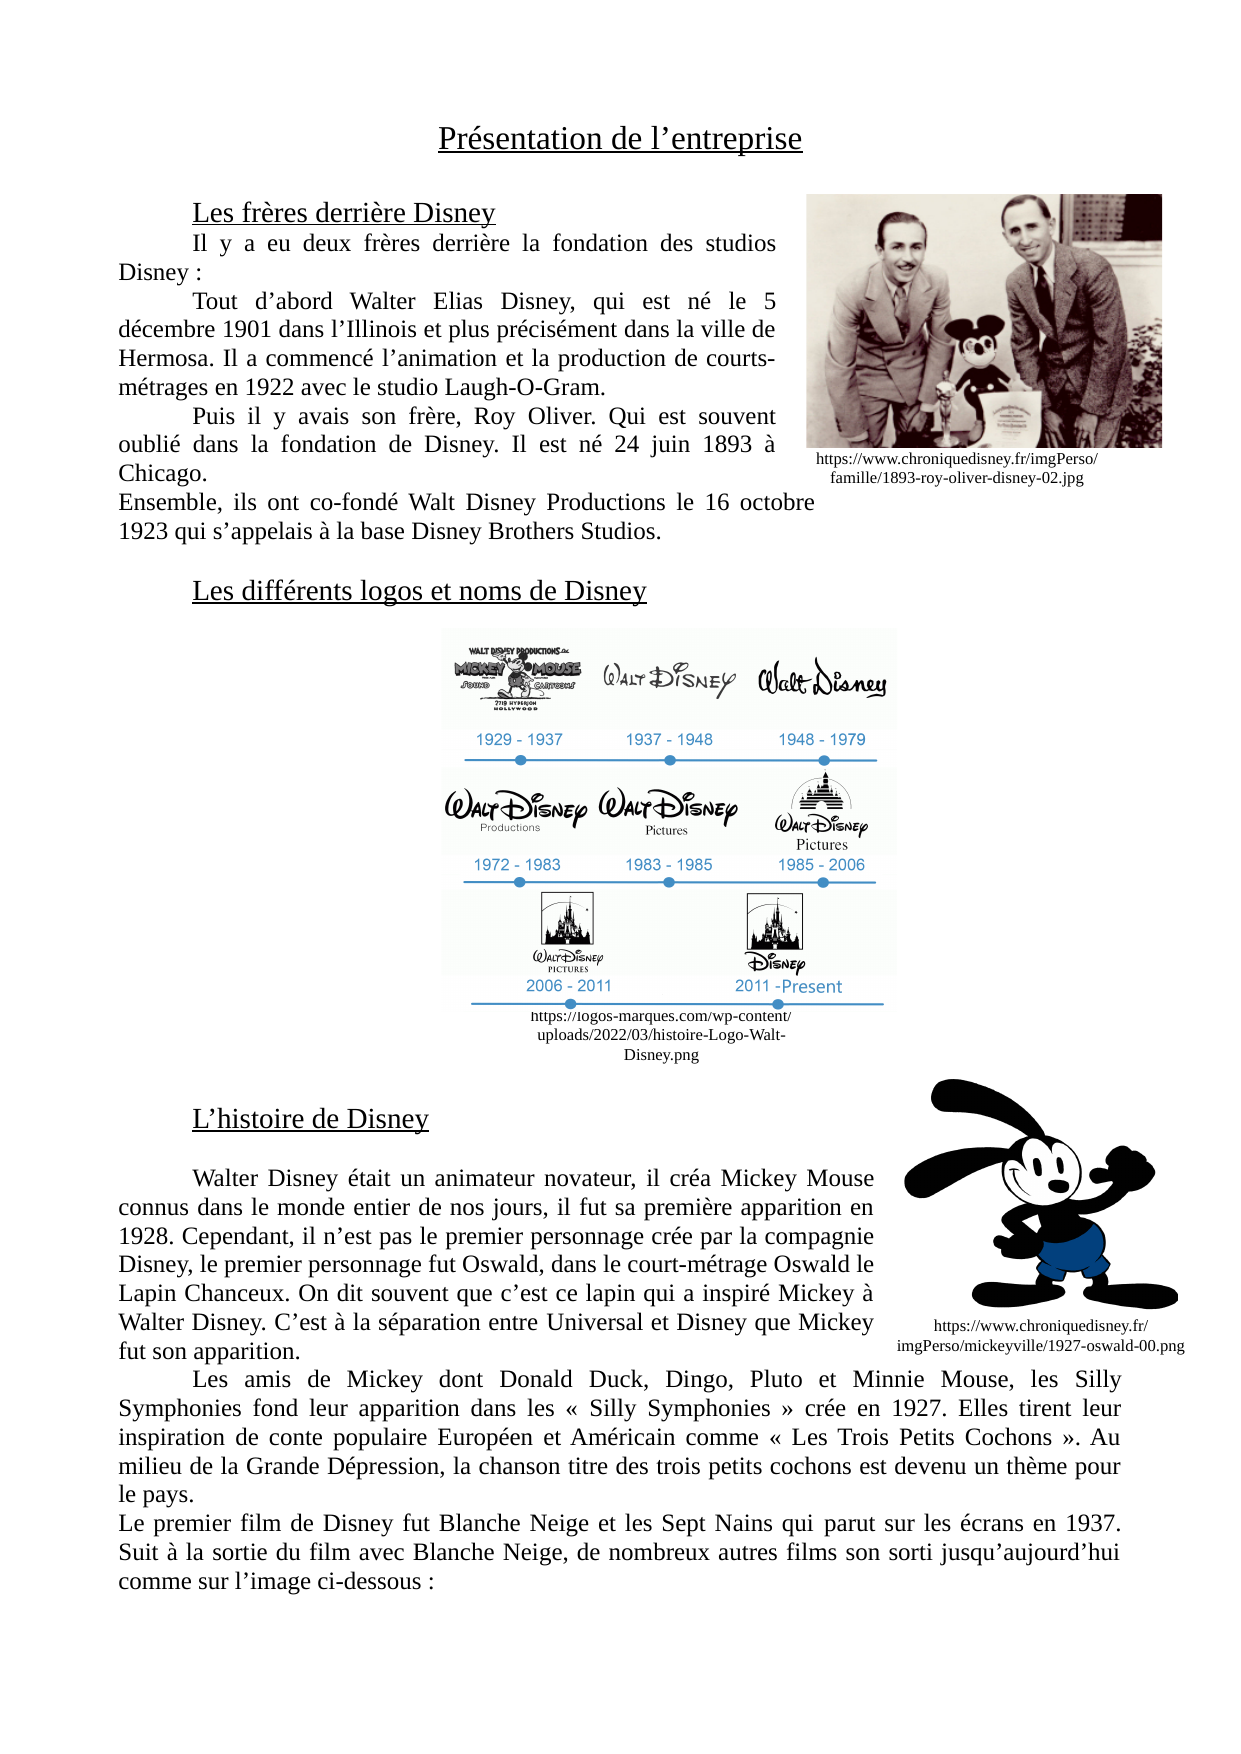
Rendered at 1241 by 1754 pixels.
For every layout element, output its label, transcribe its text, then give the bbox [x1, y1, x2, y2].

text Les différents logos et noms de Disney [118, 573, 1122, 607]
text Puis il y avais son frère, Roy Oliver. Qui est souvent oublié dans la fondation de Disney. Il est né 24 juin 1893 à Chicago. [118, 401, 1064, 487]
text Les frères derrière Disney [118, 195, 777, 228]
text Ensemble, ils ont co-fondé Walt Disney Productions le 16 octobre 1923 qui s’appelais à la base Disney Brothers Studios. [118, 487, 1122, 544]
text Il y a eu deux frères derrière la fondation des studios Disney : [118, 228, 777, 286]
text Présentation de l’entreprise [118, 118, 1122, 156]
picture [441, 628, 898, 1012]
text L’histoire de Disney [118, 1101, 875, 1134]
picture [806, 194, 1163, 448]
picture [904, 1079, 1178, 1314]
text Walter Disney était un animateur novateur, il créa Mickey Mouse connus dans le monde entier de nos jours, il fut sa première apparition en 1928. Cependant, il n’est pas le premier personnage crée par la compagnie Disney, le premier personnage fut Oswald, dans le court-métrage Oswald le Lapin Chanceux. On dit souvent que c’est ce lapin qui a inspiré Mickey à Walter Disney. C’est à la séparation entre Universal et Disney que Mickey fut son apparition. [118, 1163, 1122, 1364]
text Les amis de Mickey dont Donald Duck, Dingo, Pluto et Minnie Mouse, les Silly Symphonies fond leur apparition dans les « Silly Symphonies » crée en 1927. Elles tirent leur inspiration de conte populaire Européen et Américain comme « Les Trois Petits Cochons ». Au milieu de la Grande Dépression, la chanson titre des trois petits cochons est devenu un thème pour le pays. [118, 1364, 1122, 1508]
text Le premier film de Disney fut Blanche Neige et les Sept Nains qui parut sur les écrans en 1937. Suit à la sortie du film avec Blanche Neige, de nombreux autres films son sorti jusqu’aujourd’hui comme sur l’image ci-dessous : [118, 1508, 1122, 1594]
text Tout d’abord Walter Elias Disney, qui est né le 5 décembre 1901 dans l’Illinois et plus précisément dans la ville de Hermosa. Il a commencé l’animation et la production de courts-métrages en 1922 avec le studio Laugh-O-Gram. [118, 286, 777, 401]
